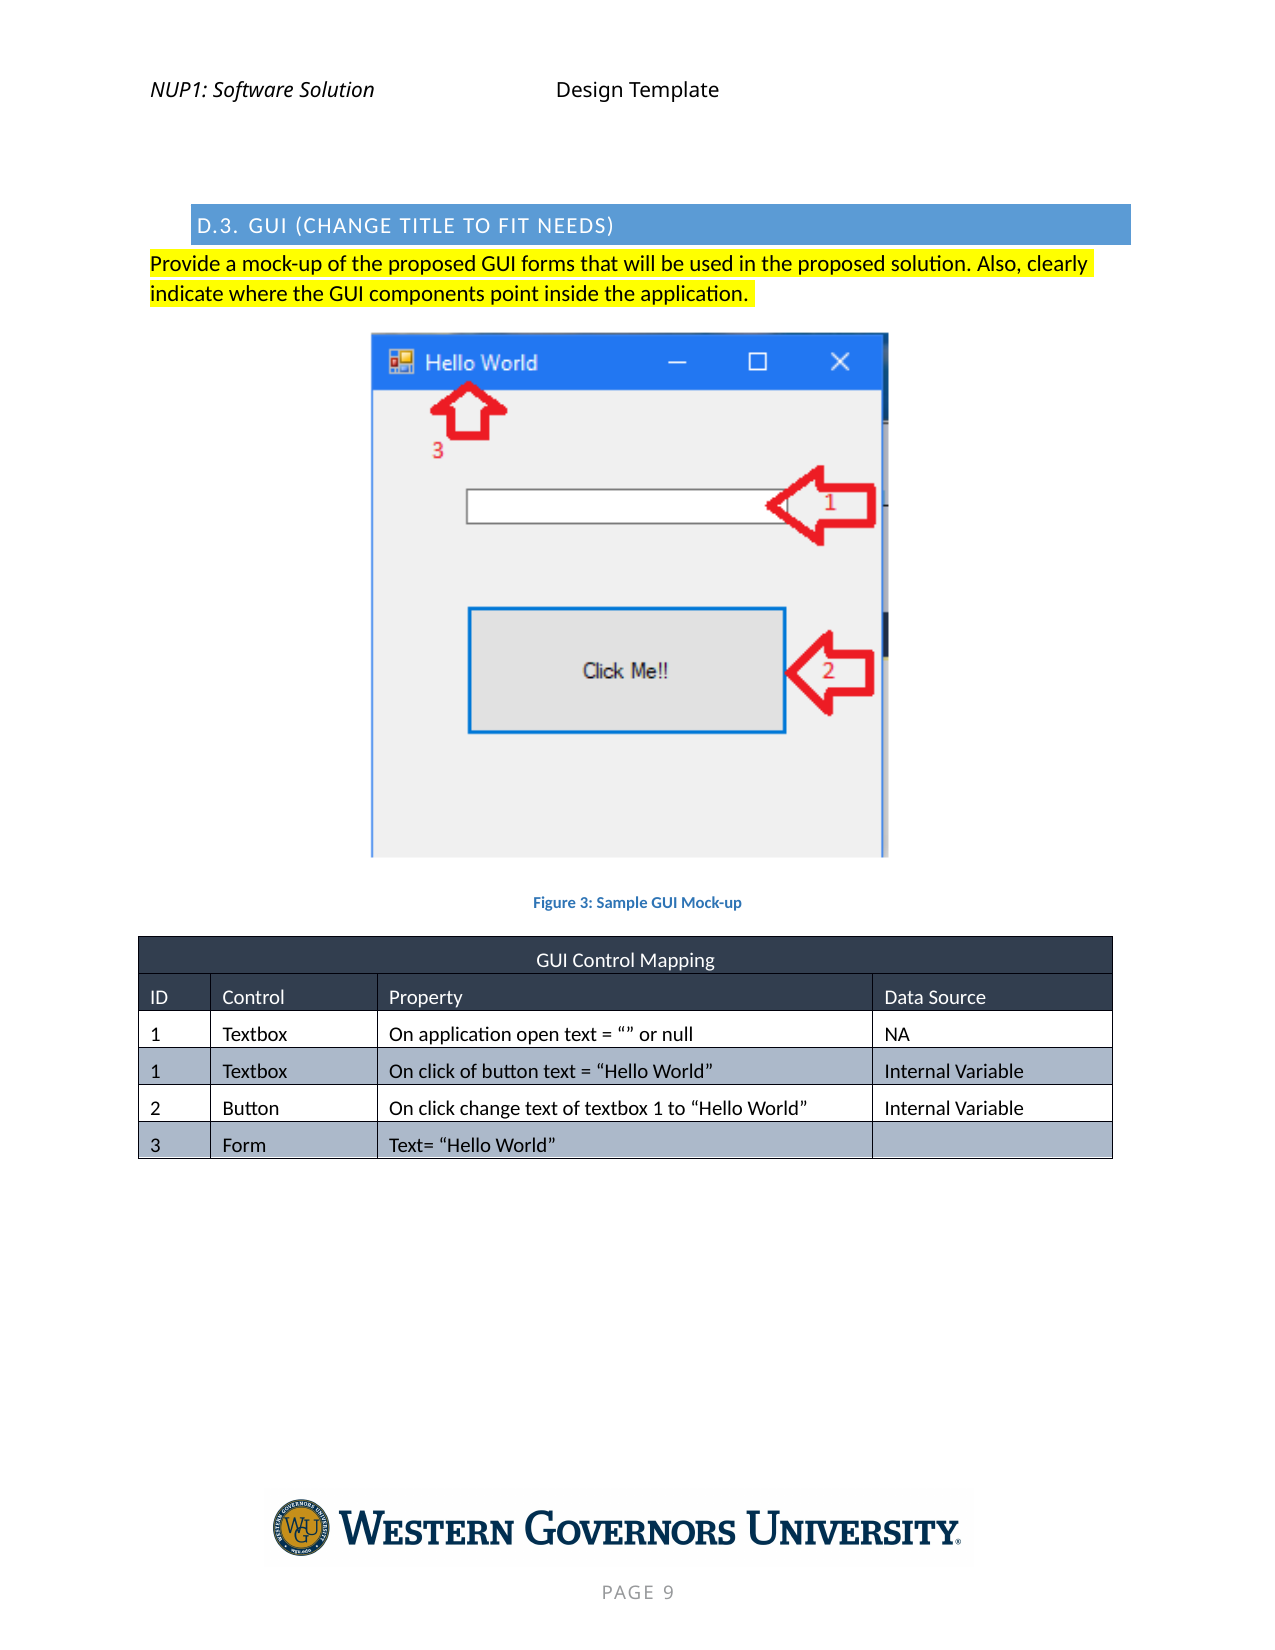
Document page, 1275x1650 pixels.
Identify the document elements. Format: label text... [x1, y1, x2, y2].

table_cell 2 [139, 1085, 210, 1121]
table_cell Control [211, 974, 377, 1010]
table_cell Internal Variable [873, 1048, 1112, 1084]
picture [263, 1488, 974, 1567]
table_cell Text= “Hello World” [378, 1122, 872, 1157]
table_cell On application open text = “” or null [378, 1011, 872, 1047]
table_cell Textbox [211, 1011, 377, 1047]
subtitle GUI (Change title to fit needs) [197, 211, 1125, 239]
table_cell On click change text of textbox 1 to “Hello World” [378, 1085, 872, 1121]
table_cell Button [211, 1085, 377, 1121]
table_cell Form [211, 1122, 377, 1157]
table_cell ID [139, 974, 210, 1010]
table_header GUI Control Mapping [139, 937, 1112, 973]
table_cell Property [378, 974, 872, 1010]
table_cell 3 [139, 1122, 210, 1157]
table_cell NA [873, 1011, 1112, 1047]
table_cell 1 [139, 1048, 210, 1084]
table_cell Internal Variable [873, 1085, 1112, 1121]
text Provide a mock-up of the proposed GUI forms that will be used in the proposed solution. Also, clearly indicate where the GUI components point inside the application. [150, 249, 1125, 307]
table_cell Textbox [211, 1048, 377, 1084]
table_cell Data Source [873, 974, 1112, 1010]
table_cell 1 [139, 1011, 210, 1047]
text Figure 3: Sample GUI Mock-up [150, 892, 1125, 912]
table_cell [873, 1122, 1112, 1157]
picture [368, 326, 905, 874]
table_cell On click of button text = “Hello World” [378, 1048, 872, 1084]
